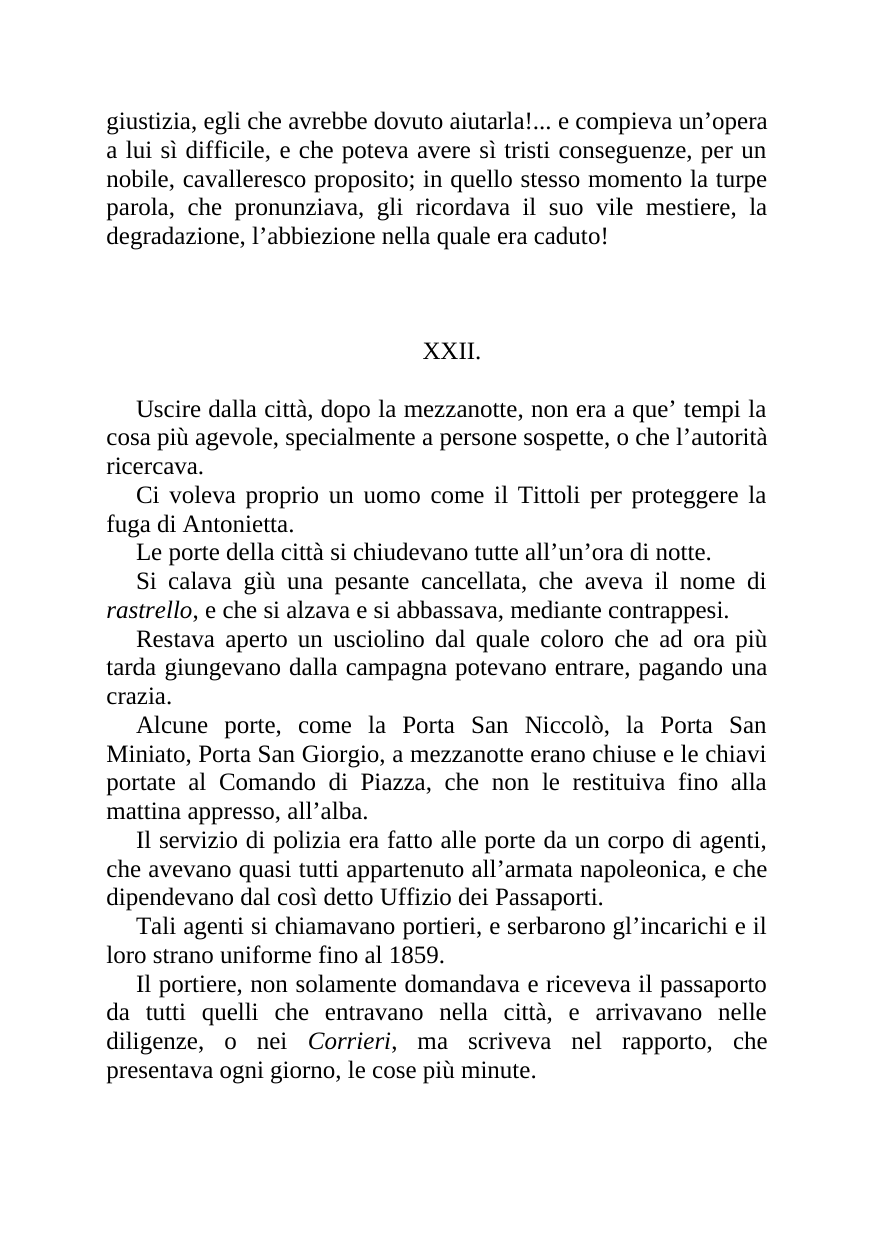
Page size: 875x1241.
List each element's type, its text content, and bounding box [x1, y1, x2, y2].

text Il servizio di polizia era fatto alle porte da un corpo di agenti, che avevano quasi tutti appartenuto all’armata napoleonica, e che dipendevano dal così detto Uffizio dei Passaporti. [106, 825, 768, 911]
text Uscire dalla città, dopo la mezzanotte, non era a que’ tempi la cosa più agevole, specialmente a persone sospette, o che l’autorità ricercava. [106, 394, 768, 480]
text Si calava giù una pesante cancellata, che aveva il nome di rastrello, e che si alzava e si abbassava, mediante contrappesi. [106, 566, 768, 624]
text Tali agenti si chiamavano portieri, e serbarono gl’incarichi e il loro strano uniforme fino al 1859. [106, 911, 768, 969]
text Alcune porte, come la Porta San Niccolò, la Porta San Miniato, Porta San Giorgio, a mezzanotte erano chiuse e le chiavi portate al Comando di Piazza, che non le restituiva fino alla mattina appresso, all’alba. [106, 710, 768, 825]
text Il portiere, non solamente domandava e riceveva il passaporto da tutti quelli che entravano nella città, e arrivavano nelle diligenze, o nei Corrieri, ma scriveva nel rapporto, che presentava ogni giorno, le cose più minute. [106, 969, 768, 1084]
text giustizia, egli che avrebbe dovuto aiutarla!... e compieva un’opera a lui sì difficile, e che poteva avere sì tristi conseguenze, per un nobile, cavalleresco proposito; in quello stesso momento la turpe parola, che pronunziava, gli ricordava il suo vile mestiere, la degradazione, l’abbiezione nella quale era caduto! [106, 106, 768, 250]
text XXII. [106, 336, 768, 365]
text Ci voleva proprio un uomo come il Tittoli per proteggere la fuga di Antonietta. [106, 480, 768, 537]
text Le porte della città si chiudevano tutte all’un’ora di notte. [106, 537, 768, 566]
text Restava aperto un usciolino dal quale coloro che ad ora più tarda giungevano dalla campagna potevano entrare, pagando una crazia. [106, 624, 768, 710]
